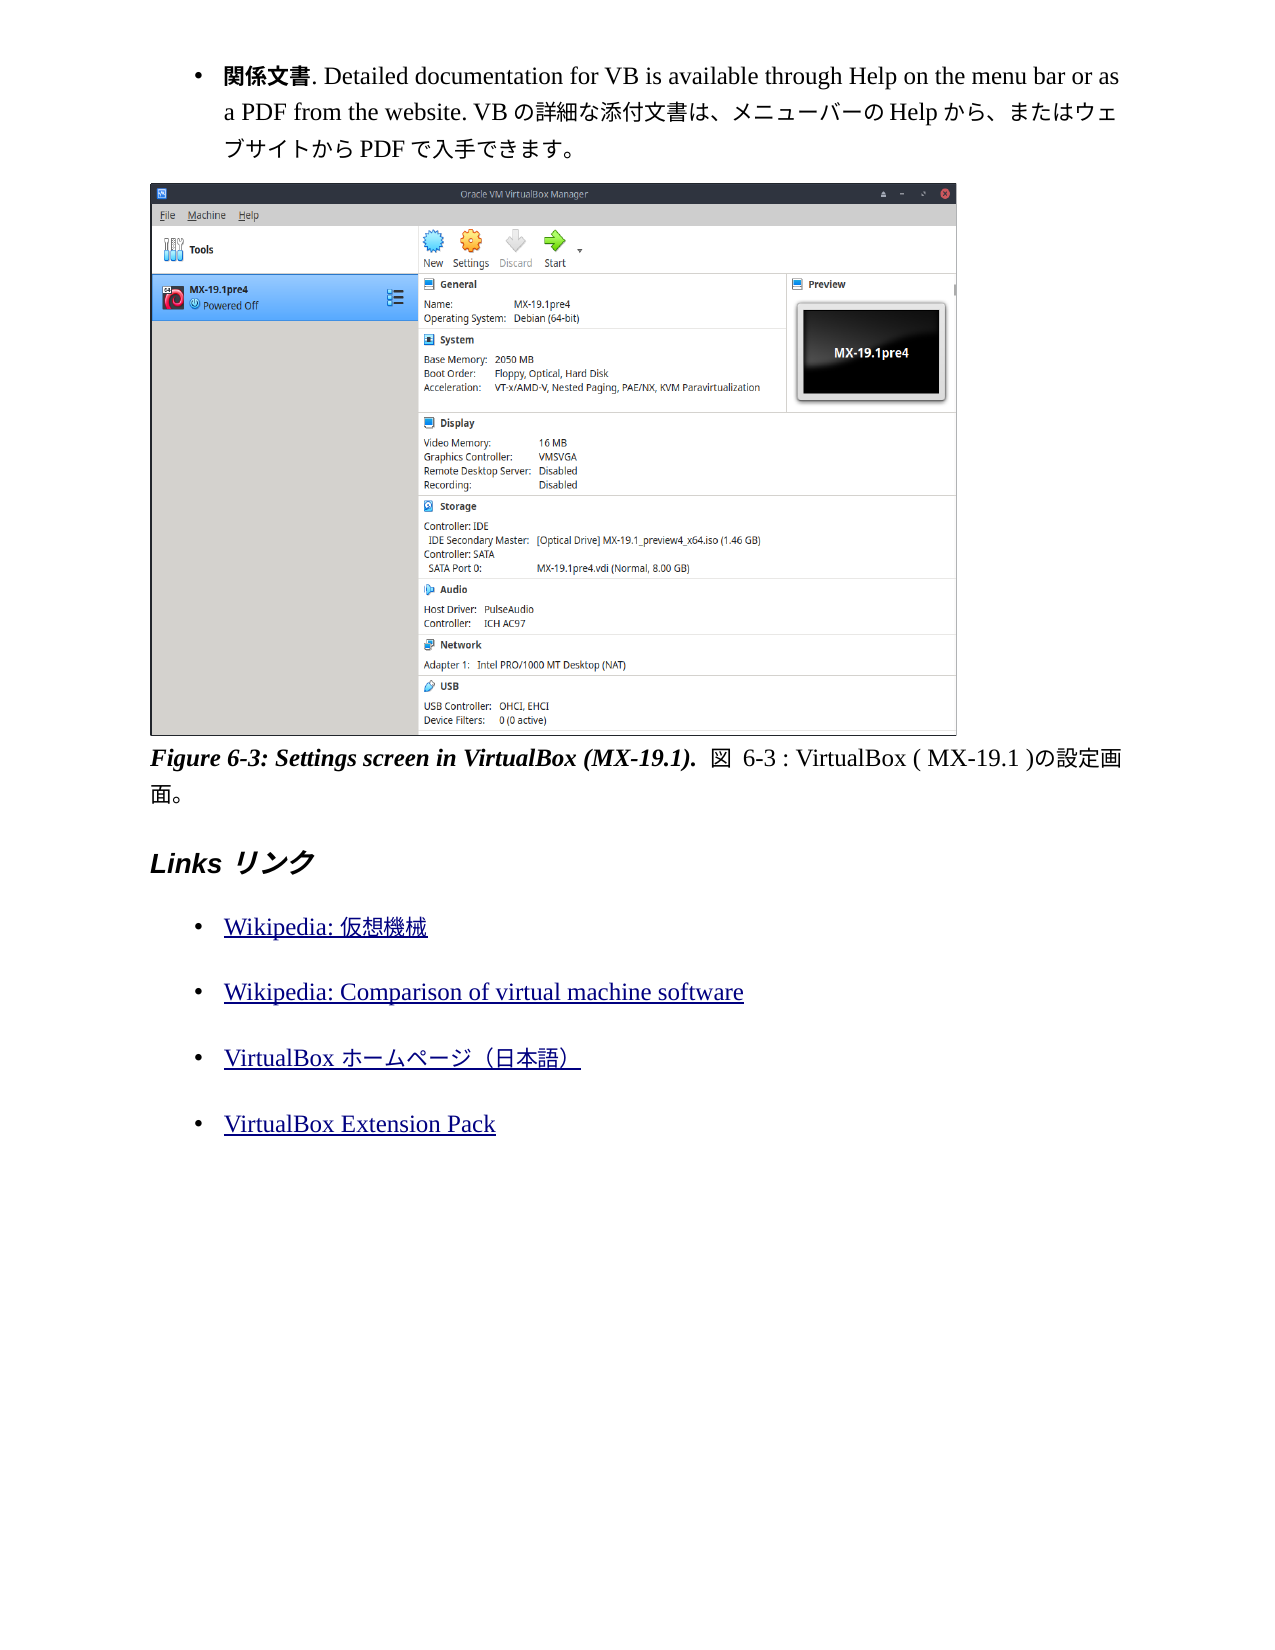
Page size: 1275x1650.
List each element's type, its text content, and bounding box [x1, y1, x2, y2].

list Wikipedia: 仮想機械 [194, 909, 1125, 941]
subtitle Links リンク [150, 841, 1125, 881]
text Figure 6-3: Settings screen in VirtualBox (MX-19.1). 図 6-3 : VirtualBox ( MX-19.1 )の設定画面。 [150, 740, 1125, 808]
list Wikipedia: Comparison of virtual machine software [194, 977, 1125, 1006]
list VirtualBox Extension Pack [194, 1109, 1125, 1138]
list 関係文書. Detailed documentation for VB is available through Help on the menu bar or as a PDF from the website. VBの詳細な添付文書は、メニューバーのHelpから、またはウェブサイトからPDFで入手できます。 [194, 59, 1125, 163]
list VirtualBox ホームページ（日本語） [194, 1041, 1125, 1073]
picture [150, 183, 957, 736]
